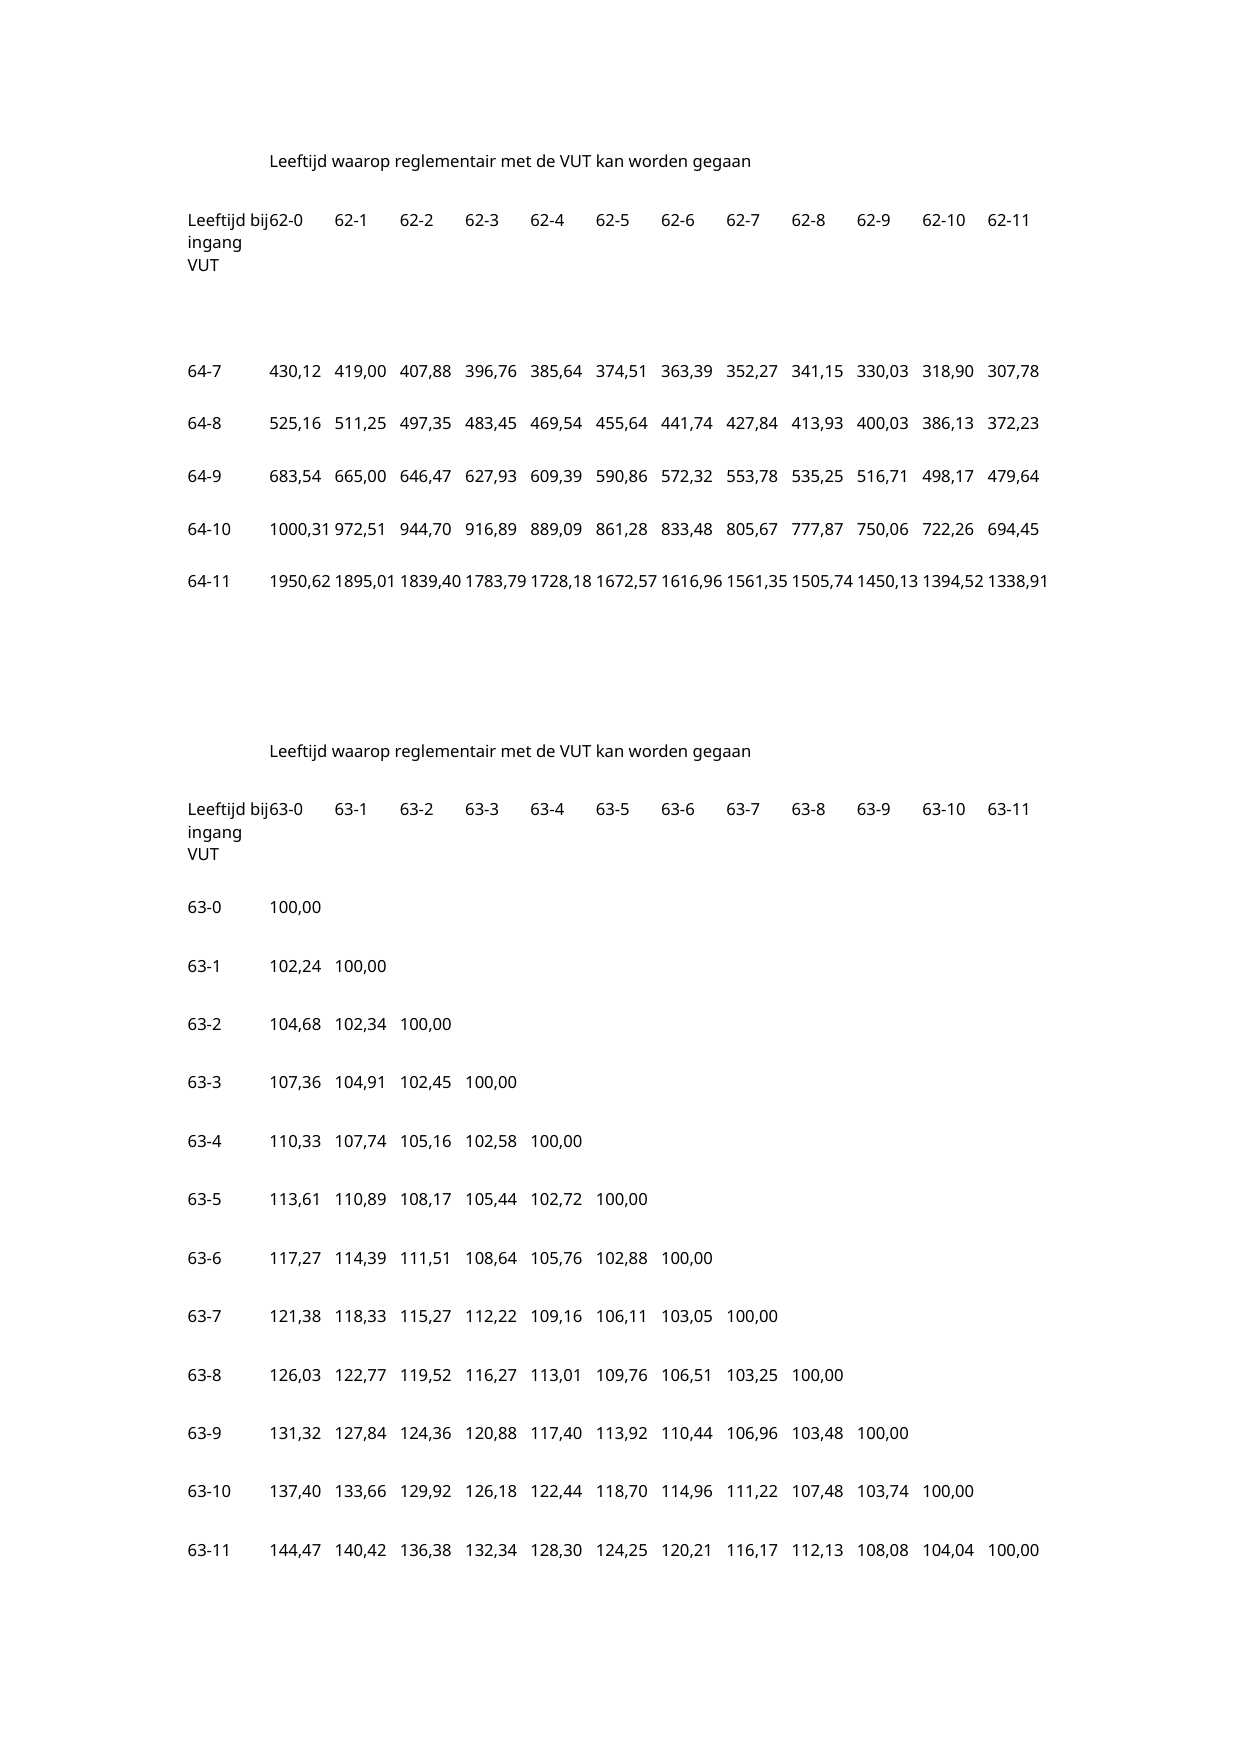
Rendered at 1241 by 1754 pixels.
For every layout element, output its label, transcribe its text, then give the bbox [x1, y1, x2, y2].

table_cell [987, 1422, 1053, 1480]
table_cell 107,48 [791, 1480, 857, 1538]
table_cell 63-4 [530, 798, 596, 896]
table_cell 122,77 [334, 1363, 399, 1422]
table_cell 413,93 [791, 412, 857, 465]
table_cell 665,00 [334, 465, 399, 517]
table_cell 363,39 [661, 359, 726, 412]
table_cell [791, 1305, 857, 1363]
table_cell 455,64 [596, 412, 661, 465]
table_cell 63-10 [188, 1480, 269, 1538]
table_cell 833,48 [661, 518, 726, 570]
table_cell 100,00 [857, 1422, 922, 1480]
table_cell 972,51 [334, 518, 399, 570]
table_cell 63-7 [726, 798, 791, 896]
table_cell [661, 307, 726, 359]
table_cell [987, 1363, 1053, 1422]
table_cell [465, 1013, 530, 1071]
table_cell [465, 307, 530, 359]
table_cell [791, 1013, 857, 1071]
table_cell 63-3 [465, 798, 530, 896]
table_cell 63-1 [334, 798, 399, 896]
table_cell [400, 896, 465, 954]
table_cell 916,89 [465, 518, 530, 570]
table_cell [791, 896, 857, 954]
table_cell [791, 1071, 857, 1129]
table_cell 511,25 [334, 412, 399, 465]
table_cell 889,09 [530, 518, 596, 570]
table_cell 553,78 [726, 465, 791, 517]
table_cell 116,27 [465, 1363, 530, 1422]
table_cell 1728,18 [530, 570, 596, 623]
table_cell [596, 1130, 661, 1188]
table_cell 100,00 [465, 1071, 530, 1129]
table_cell 62-8 [791, 209, 857, 307]
table_cell 694,45 [987, 518, 1053, 570]
table_cell [726, 896, 791, 954]
table_cell 100,00 [987, 1539, 1053, 1561]
table_cell [922, 1013, 987, 1071]
table_cell [987, 896, 1053, 954]
table_cell 100,00 [791, 1363, 857, 1422]
table_cell 144,47 [269, 1539, 334, 1561]
table_cell [726, 1188, 791, 1246]
table_cell 119,52 [400, 1363, 465, 1422]
table_cell 341,15 [791, 359, 857, 412]
table_cell 102,72 [530, 1188, 596, 1246]
table_cell 722,26 [922, 518, 987, 570]
table_cell 469,54 [530, 412, 596, 465]
table_cell 106,51 [661, 1363, 726, 1422]
table_cell 102,34 [334, 1013, 399, 1071]
table_cell [987, 1188, 1053, 1246]
table_cell 112,13 [791, 1539, 857, 1561]
table_cell 117,27 [269, 1246, 334, 1305]
table_cell 572,32 [661, 465, 726, 517]
table_cell 105,76 [530, 1246, 596, 1305]
table_cell 63-2 [188, 1013, 269, 1071]
table_cell 107,36 [269, 1071, 334, 1129]
table_cell 140,42 [334, 1539, 399, 1561]
table_cell 441,74 [661, 412, 726, 465]
table_cell 128,30 [530, 1539, 596, 1561]
table_cell [857, 1246, 922, 1305]
table_cell 307,78 [987, 359, 1053, 412]
table_cell 683,54 [269, 465, 334, 517]
table_cell 110,89 [334, 1188, 399, 1246]
table_cell 805,67 [726, 518, 791, 570]
table_cell 105,44 [465, 1188, 530, 1246]
table_cell 104,91 [334, 1071, 399, 1129]
table_cell [922, 1246, 987, 1305]
table_cell [922, 1305, 987, 1363]
table_cell [857, 1013, 922, 1071]
table_cell 62-11 [987, 209, 1053, 307]
table_cell 1839,40 [400, 570, 465, 623]
table_cell 63-5 [596, 798, 661, 896]
table_cell [726, 1130, 791, 1188]
table_cell [530, 896, 596, 954]
table_cell [596, 896, 661, 954]
table_cell [922, 1071, 987, 1129]
table_cell 103,74 [857, 1480, 922, 1538]
table_cell [530, 1071, 596, 1129]
table_cell [334, 307, 399, 359]
table_cell 102,88 [596, 1246, 661, 1305]
table_cell 106,96 [726, 1422, 791, 1480]
table_cell 330,03 [857, 359, 922, 412]
table_cell 63-4 [188, 1130, 269, 1188]
table_cell 62-1 [334, 209, 399, 307]
table_cell 1561,35 [726, 570, 791, 623]
table_cell [857, 1305, 922, 1363]
table_cell 1000,31 [269, 518, 334, 570]
table_cell [269, 307, 334, 359]
table_cell 100,00 [334, 954, 399, 1013]
table_cell 118,33 [334, 1305, 399, 1363]
table_cell 63-6 [661, 798, 726, 896]
table_cell 372,23 [987, 412, 1053, 465]
table_cell 110,44 [661, 1422, 726, 1480]
table_cell [987, 1013, 1053, 1071]
table_cell Leeftijd bij ingang VUT [188, 798, 269, 896]
table_cell [791, 954, 857, 1013]
table_cell [987, 1130, 1053, 1188]
table_cell 64-10 [188, 518, 269, 570]
table_cell [987, 1480, 1053, 1538]
table_cell 114,39 [334, 1246, 399, 1305]
table_cell [857, 1071, 922, 1129]
table_cell 385,64 [530, 359, 596, 412]
table_cell [987, 954, 1053, 1013]
table_cell 483,45 [465, 412, 530, 465]
table_cell 386,13 [922, 412, 987, 465]
table_cell 137,40 [269, 1480, 334, 1538]
table_cell 944,70 [400, 518, 465, 570]
table_cell [922, 1422, 987, 1480]
table_cell [726, 1013, 791, 1071]
table_cell 131,32 [269, 1422, 334, 1480]
table_cell [922, 1130, 987, 1188]
table_cell 62-5 [596, 209, 661, 307]
table_cell 627,93 [465, 465, 530, 517]
table_cell [922, 954, 987, 1013]
table_cell [596, 307, 661, 359]
table_cell 1950,62 [269, 570, 334, 623]
table_cell 590,86 [596, 465, 661, 517]
table_cell 122,44 [530, 1480, 596, 1538]
table_header Leeftijd waarop reglementair met de VUT kan worden gegaan [269, 150, 1053, 208]
table_cell 646,47 [400, 465, 465, 517]
table_cell [400, 307, 465, 359]
table_cell 108,17 [400, 1188, 465, 1246]
table_cell 400,03 [857, 412, 922, 465]
table_cell 1672,57 [596, 570, 661, 623]
table_cell 1783,79 [465, 570, 530, 623]
table_cell [987, 307, 1053, 359]
table_cell 102,24 [269, 954, 334, 1013]
table_cell 750,06 [857, 518, 922, 570]
table_cell 63-2 [400, 798, 465, 896]
table_cell 1338,91 [987, 570, 1053, 623]
table_cell 118,70 [596, 1480, 661, 1538]
table_header Leeftijd waarop reglementair met de VUT kan worden gegaan [269, 739, 1053, 798]
table_cell 609,39 [530, 465, 596, 517]
table_cell 62-0 [269, 209, 334, 307]
table_cell [987, 1305, 1053, 1363]
table_cell 129,92 [400, 1480, 465, 1538]
table_cell 121,38 [269, 1305, 334, 1363]
table_cell 1505,74 [791, 570, 857, 623]
table_cell [922, 896, 987, 954]
table_cell 114,96 [661, 1480, 726, 1538]
table_cell [791, 1246, 857, 1305]
table_cell [857, 1363, 922, 1422]
table_cell [922, 1363, 987, 1422]
table_cell [922, 1188, 987, 1246]
table_cell 109,76 [596, 1363, 661, 1422]
table_cell [661, 1188, 726, 1246]
table_cell 63-8 [791, 798, 857, 896]
table_cell 62-9 [857, 209, 922, 307]
table_cell 777,87 [791, 518, 857, 570]
table_cell 104,04 [922, 1539, 987, 1561]
table_cell [857, 307, 922, 359]
table_cell 100,00 [400, 1013, 465, 1071]
table_cell 113,61 [269, 1188, 334, 1246]
table_cell 108,08 [857, 1539, 922, 1561]
table_cell [791, 1188, 857, 1246]
table_cell 63-6 [188, 1246, 269, 1305]
table_cell 498,17 [922, 465, 987, 517]
table_cell 63-10 [922, 798, 987, 896]
table_cell 407,88 [400, 359, 465, 412]
table_cell 64-11 [188, 570, 269, 623]
table_cell 100,00 [726, 1305, 791, 1363]
table_cell 63-7 [188, 1305, 269, 1363]
table_cell 479,64 [987, 465, 1053, 517]
table_cell [791, 307, 857, 359]
table_cell 1895,01 [334, 570, 399, 623]
table_cell [987, 1246, 1053, 1305]
table_cell 127,84 [334, 1422, 399, 1480]
table_cell 107,74 [334, 1130, 399, 1188]
table_cell 103,25 [726, 1363, 791, 1422]
table_cell [857, 954, 922, 1013]
table_cell 62-3 [465, 209, 530, 307]
table_cell 113,01 [530, 1363, 596, 1422]
table_cell 116,17 [726, 1539, 791, 1561]
table_cell 63-9 [857, 798, 922, 896]
table_cell [530, 954, 596, 1013]
table_cell 861,28 [596, 518, 661, 570]
table_cell 124,36 [400, 1422, 465, 1480]
table_cell 63-1 [188, 954, 269, 1013]
table_cell 133,66 [334, 1480, 399, 1538]
table_cell 104,68 [269, 1013, 334, 1071]
table_cell [596, 1013, 661, 1071]
table_cell 63-8 [188, 1363, 269, 1422]
table_cell [334, 896, 399, 954]
table_cell 63-0 [269, 798, 334, 896]
table_cell 112,22 [465, 1305, 530, 1363]
table_cell 100,00 [530, 1130, 596, 1188]
table_header [188, 739, 269, 798]
table_cell [661, 954, 726, 1013]
table_cell [596, 954, 661, 1013]
table_cell 1616,96 [661, 570, 726, 623]
table_cell 126,03 [269, 1363, 334, 1422]
table_cell 100,00 [596, 1188, 661, 1246]
table_cell 427,84 [726, 412, 791, 465]
table_cell 352,27 [726, 359, 791, 412]
table_cell 102,58 [465, 1130, 530, 1188]
table_cell 318,90 [922, 359, 987, 412]
table_cell 396,76 [465, 359, 530, 412]
table_cell 132,34 [465, 1539, 530, 1561]
table_cell 63-11 [188, 1539, 269, 1561]
table_cell 105,16 [400, 1130, 465, 1188]
table_cell [465, 896, 530, 954]
table_cell 120,88 [465, 1422, 530, 1480]
table_cell [857, 1188, 922, 1246]
table_cell 102,45 [400, 1071, 465, 1129]
table_cell 100,00 [922, 1480, 987, 1538]
table_cell 62-2 [400, 209, 465, 307]
table_cell 62-10 [922, 209, 987, 307]
table_cell [661, 1071, 726, 1129]
table_cell [857, 1130, 922, 1188]
table_cell 120,21 [661, 1539, 726, 1561]
table_cell [726, 307, 791, 359]
table_cell 63-5 [188, 1188, 269, 1246]
table_cell [791, 1130, 857, 1188]
table_cell 136,38 [400, 1539, 465, 1561]
table_cell [661, 1013, 726, 1071]
table_cell [661, 1130, 726, 1188]
table_cell [726, 1071, 791, 1129]
table_cell 100,00 [661, 1246, 726, 1305]
table_cell [987, 1071, 1053, 1129]
table_cell [922, 307, 987, 359]
table_cell 1394,52 [922, 570, 987, 623]
table_cell [726, 1246, 791, 1305]
table_cell 103,05 [661, 1305, 726, 1363]
table_cell 117,40 [530, 1422, 596, 1480]
table_cell Leeftijd bij ingang VUT [188, 209, 269, 307]
table_cell 110,33 [269, 1130, 334, 1188]
table_cell [530, 307, 596, 359]
table_cell 115,27 [400, 1305, 465, 1363]
table_cell 113,92 [596, 1422, 661, 1480]
table_cell [857, 896, 922, 954]
table_cell [596, 1071, 661, 1129]
table_cell 374,51 [596, 359, 661, 412]
table_cell 108,64 [465, 1246, 530, 1305]
table_cell 419,00 [334, 359, 399, 412]
table_cell 100,00 [269, 896, 334, 954]
table_cell [400, 954, 465, 1013]
table_cell 124,25 [596, 1539, 661, 1561]
table_cell [465, 954, 530, 1013]
table_cell 103,48 [791, 1422, 857, 1480]
table_cell 63-0 [188, 896, 269, 954]
table_cell 111,22 [726, 1480, 791, 1538]
table_cell 497,35 [400, 412, 465, 465]
table_cell 126,18 [465, 1480, 530, 1538]
table_cell 64-8 [188, 412, 269, 465]
table_cell 62-7 [726, 209, 791, 307]
table_cell 111,51 [400, 1246, 465, 1305]
table_cell [188, 307, 269, 359]
table_cell 535,25 [791, 465, 857, 517]
table_cell 64-7 [188, 359, 269, 412]
table_cell 106,11 [596, 1305, 661, 1363]
table_cell 430,12 [269, 359, 334, 412]
table_cell 109,16 [530, 1305, 596, 1363]
table_header [188, 150, 269, 208]
table_cell 64-9 [188, 465, 269, 517]
table_cell 62-4 [530, 209, 596, 307]
table_cell 62-6 [661, 209, 726, 307]
table_cell 63-9 [188, 1422, 269, 1480]
table_cell 63-3 [188, 1071, 269, 1129]
table_cell [661, 896, 726, 954]
table_cell [530, 1013, 596, 1071]
table_cell 516,71 [857, 465, 922, 517]
table_cell 1450,13 [857, 570, 922, 623]
table_cell 63-11 [987, 798, 1053, 896]
table_cell [726, 954, 791, 1013]
table_cell 525,16 [269, 412, 334, 465]
